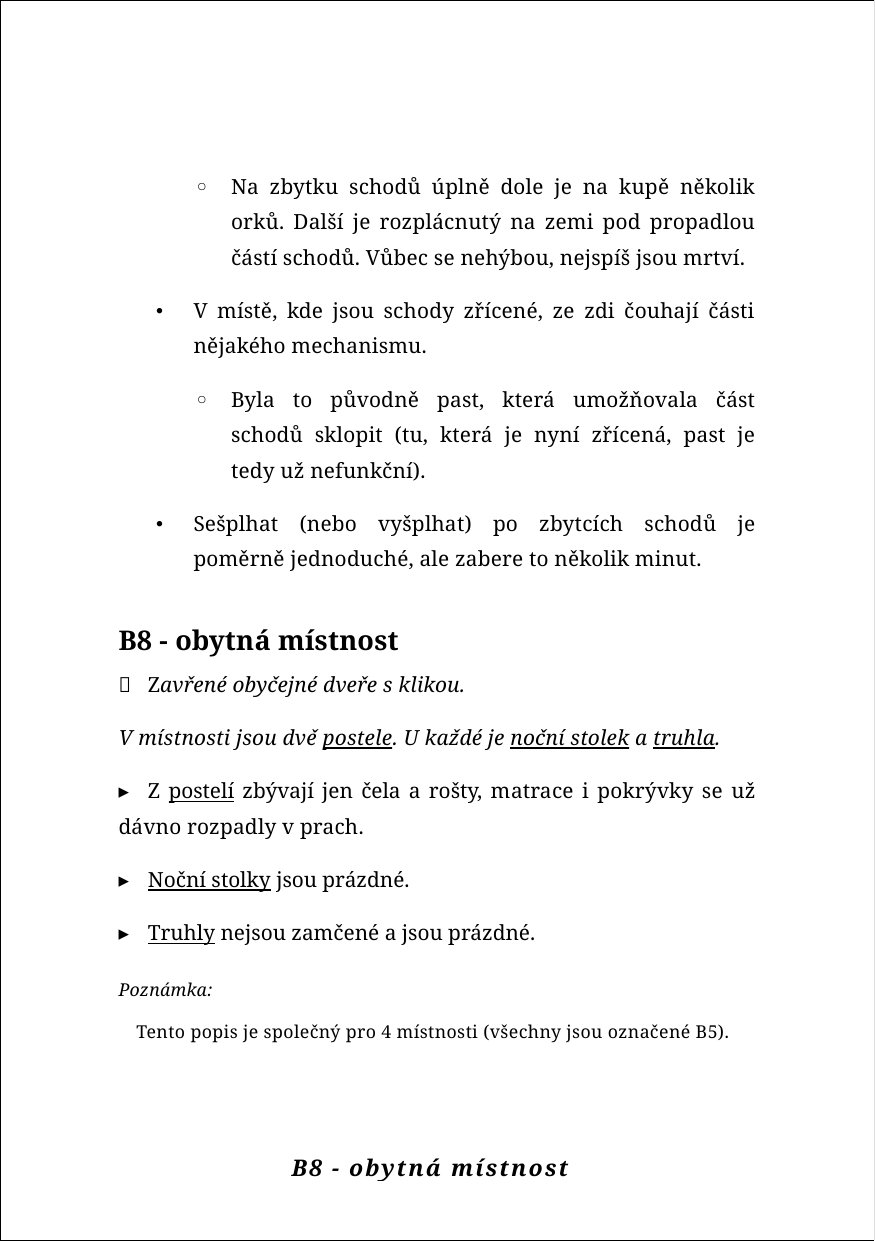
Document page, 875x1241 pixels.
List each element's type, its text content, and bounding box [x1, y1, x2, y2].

subtitle B8 - obytná místnost [118, 621, 756, 658]
list Sešplhat (nebo vyšplhat) po zbytcích schodů je poměrně jednoduché, ale zabere to několik minut. [156, 509, 756, 573]
text 🚪 Zavřené obyčejné dveře s klikou. [118, 670, 756, 698]
list Na zbytku schodů úplně dole je na kupě několik orků. Další je rozplácnutý na zemi pod propadlou částí schodů. Vůbec se nehýbou, nejspíš jsou mrtví. [193, 172, 756, 271]
text ▸ Truhly nejsou zamčené a jsou prázdné. [118, 918, 756, 947]
text ▸ Noční stolky jsou prázdné. [118, 865, 756, 894]
text Poznámka: [118, 978, 756, 1002]
list Byla to původně past, která umožňovala část schodů sklopit (tu, která je nyní zřícená, past je tedy už nefunkční). [193, 385, 756, 484]
text Tento popis je společný pro 4 místnosti (všechny jsou označené B5). [136, 1020, 756, 1044]
text V místnosti jsou dvě postele. U každé je noční stolek a truhla. [118, 723, 756, 752]
text ▸ Z postelí zbývají jen čela a rošty, matrace i pokrývky se už dávno rozpadly v prach. [118, 777, 756, 841]
list V místě, kde jsou schody zřícené, ze zdi čouhají části nějakého mechanismu. [156, 296, 756, 360]
